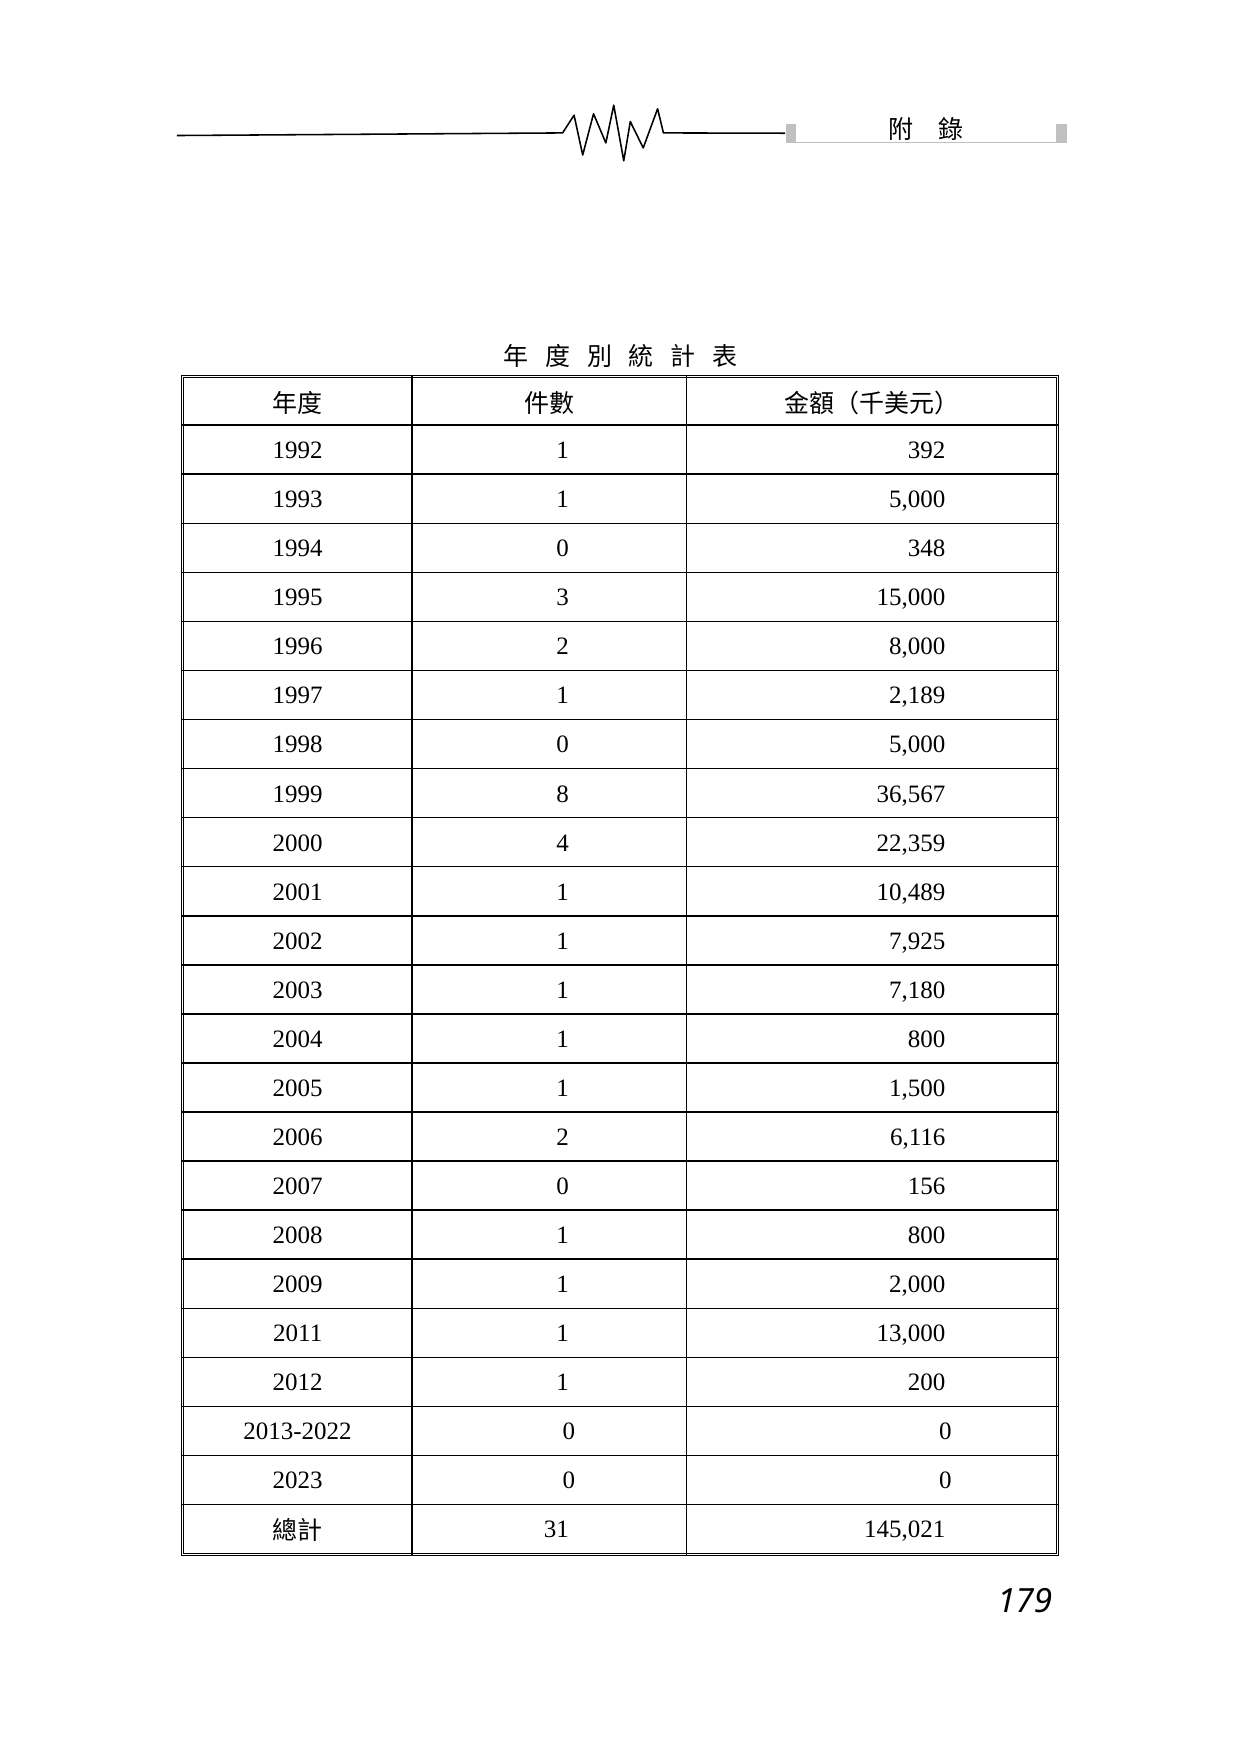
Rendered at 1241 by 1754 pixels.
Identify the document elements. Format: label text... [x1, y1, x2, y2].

table_cell 2013-2022 [184, 1407, 411, 1454]
table_cell 2,000 [687, 1260, 1056, 1307]
table_cell 1993 [184, 475, 411, 522]
table_cell 4 [413, 818, 686, 866]
table_cell 7,180 [687, 966, 1056, 1013]
table_cell 7,925 [687, 917, 1056, 964]
table_cell 36,567 [687, 769, 1056, 817]
table_cell 200 [687, 1358, 1056, 1406]
table_cell 0 [687, 1407, 1056, 1454]
table_cell 1992 [184, 426, 411, 473]
table_cell 2004 [184, 1015, 411, 1062]
table_cell 2007 [184, 1162, 411, 1209]
table_cell 2009 [184, 1260, 411, 1307]
table_cell 800 [687, 1015, 1056, 1062]
table_cell 0 [413, 1162, 686, 1209]
table_cell 0 [413, 720, 686, 768]
table_cell 2002 [184, 917, 411, 964]
table_cell 31 [413, 1505, 686, 1553]
table_cell 1 [413, 475, 686, 522]
table_cell 2000 [184, 818, 411, 866]
table_cell 6,116 [687, 1113, 1056, 1160]
table_cell 1996 [184, 622, 411, 669]
table_cell 8,000 [687, 622, 1056, 669]
table_cell 145,021 [687, 1505, 1056, 1553]
table_cell 1 [413, 867, 686, 915]
text 年度別統計表 [183, 313, 1058, 375]
table_cell 392 [687, 426, 1056, 473]
table_cell 2023 [184, 1456, 411, 1504]
table_cell 2,189 [687, 671, 1056, 719]
table_cell 1 [413, 1064, 686, 1111]
table_cell 2 [413, 622, 686, 669]
table_cell 2001 [184, 867, 411, 915]
table_cell 1994 [184, 524, 411, 571]
table_header 件數 [413, 378, 686, 424]
table_cell 2005 [184, 1064, 411, 1111]
table_cell 1,500 [687, 1064, 1056, 1111]
table_cell 13,000 [687, 1309, 1056, 1356]
table_cell 1 [413, 966, 686, 1013]
table_cell 2012 [184, 1358, 411, 1406]
table_cell 2006 [184, 1113, 411, 1160]
table_header 金額（千美元） [687, 378, 1056, 424]
table_cell 348 [687, 524, 1056, 571]
table_cell 1998 [184, 720, 411, 768]
table_cell 1999 [184, 769, 411, 817]
table_cell 1 [413, 1015, 686, 1062]
table_cell 2003 [184, 966, 411, 1013]
table_cell 0 [687, 1456, 1056, 1504]
table_cell 1 [413, 1260, 686, 1307]
table_cell 8 [413, 769, 686, 817]
table_cell 5,000 [687, 475, 1056, 522]
table_cell 22,359 [687, 818, 1056, 866]
table_cell 總計 [184, 1505, 411, 1553]
table_cell 1 [413, 426, 686, 473]
table_cell 2011 [184, 1309, 411, 1356]
table_cell 1 [413, 917, 686, 964]
table_cell 800 [687, 1211, 1056, 1258]
table_cell 1 [413, 1211, 686, 1258]
table_cell 1 [413, 1358, 686, 1406]
table_cell 1995 [184, 573, 411, 621]
table_header 年度 [184, 378, 411, 424]
table_cell 15,000 [687, 573, 1056, 621]
table_cell 0 [413, 1456, 686, 1504]
table_cell 156 [687, 1162, 1056, 1209]
table_cell 2008 [184, 1211, 411, 1258]
table_cell 2 [413, 1113, 686, 1160]
table_cell 1 [413, 671, 686, 719]
table_cell 1 [413, 1309, 686, 1356]
table_cell 1997 [184, 671, 411, 719]
table_cell 5,000 [687, 720, 1056, 768]
table_cell 10,489 [687, 867, 1056, 915]
table_cell 3 [413, 573, 686, 621]
table_cell 0 [413, 524, 686, 571]
table_cell 0 [413, 1407, 686, 1454]
